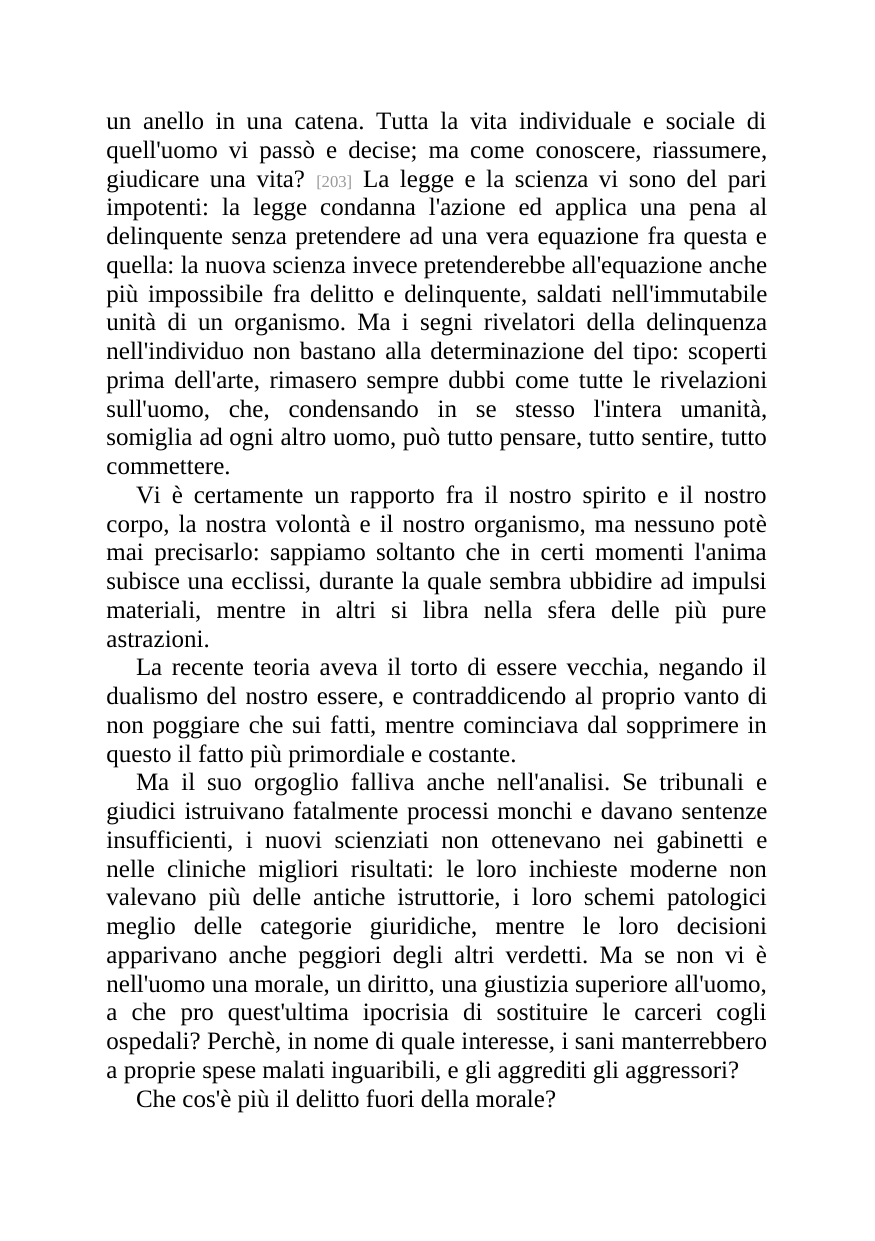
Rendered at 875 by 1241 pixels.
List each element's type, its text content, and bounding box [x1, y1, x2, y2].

text La recente teoria aveva il torto di essere vecchia, negando il dualismo del nostro essere, e contraddicendo al proprio vanto di non poggiare che sui fatti, mentre cominciava dal sopprimere in questo il fatto più primordiale e costante. [106, 652, 768, 767]
text un anello in una catena. Tutta la vita individuale e sociale di quell'uomo vi passò e decise; ma come conoscere, riassumere, giudicare una vita? [203] La legge e la scienza vi sono del pari impotenti: la legge condanna l'azione ed applica una pena al delinquente senza pretendere ad una vera equazione fra questa e quella: la nuova scienza invece pretenderebbe all'equazione anche più impossibile fra delitto e delinquente, saldati nell'immutabile unità di un organismo. Ma i segni rivelatori della delinquenza nell'individuo non bastano alla determinazione del tipo: scoperti prima dell'arte, rimasero sempre dubbi come tutte le rivelazioni sull'uomo, che, condensando in se stesso l'intera umanità, somiglia ad ogni altro uomo, può tutto pensare, tutto sentire, tutto commettere. [106, 106, 768, 480]
text Ma il suo orgoglio falliva anche nell'analisi. Se tribunali e giudici istruivano fatalmente processi monchi e davano sentenze insufficienti, i nuovi scienziati non ottenevano nei gabinetti e nelle cliniche migliori risultati: le loro inchieste moderne non valevano più delle antiche istruttorie, i loro schemi patologici meglio delle categorie giuridiche, mentre le loro decisioni apparivano anche peggiori degli altri verdetti. Ma se non vi è nell'uomo una morale, un diritto, una giustizia superiore all'uomo, a che pro quest'ultima ipocrisia di sostituire le carceri cogli ospedali? Perchè, in nome di quale interesse, i sani manterrebbero a proprie spese malati inguaribili, e gli aggrediti gli aggressori? [106, 767, 768, 1084]
text Vi è certamente un rapporto fra il nostro spirito e il nostro corpo, la nostra volontà e il nostro organismo, ma nessuno potè mai precisarlo: sappiamo soltanto che in certi momenti l'anima subisce una ecclissi, durante la quale sembra ubbidire ad impulsi materiali, mentre in altri si libra nella sfera delle più pure astrazioni. [106, 480, 768, 652]
text Che cos'è più il delitto fuori della morale? [106, 1084, 768, 1112]
